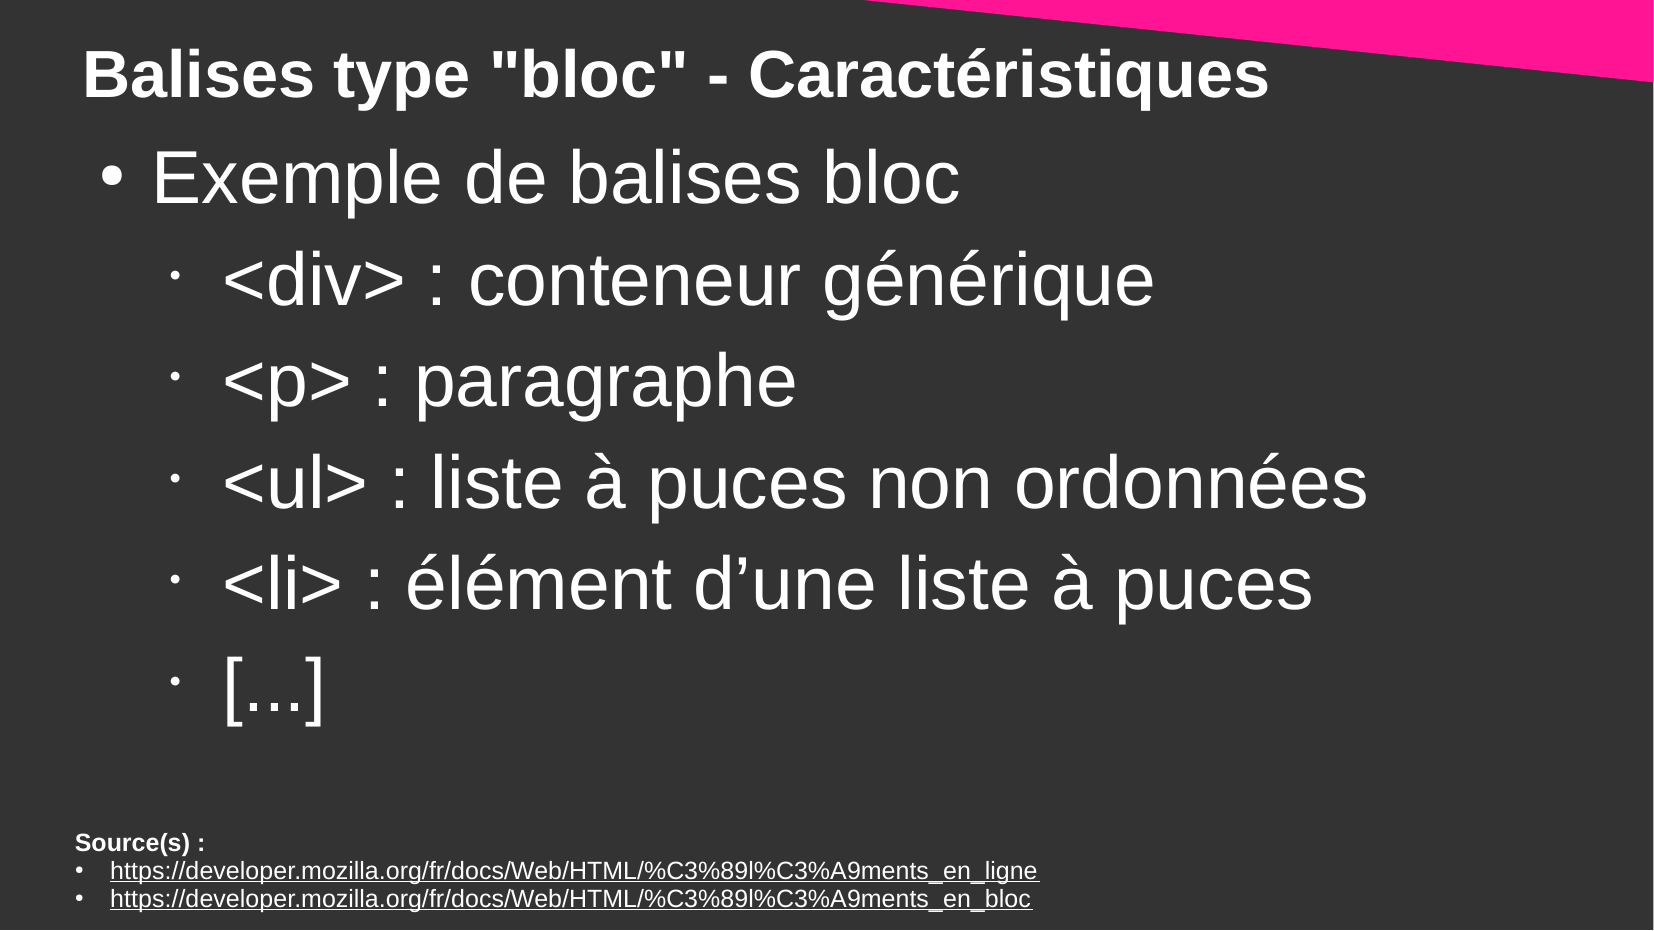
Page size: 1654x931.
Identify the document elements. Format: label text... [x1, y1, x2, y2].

text_box [862, 0, 1654, 83]
title Balises type "bloc" - Caractéristiques [82, 37, 1571, 122]
text_box Source(s) : https://developer.mozilla.org/fr/docs/Web/HTML/%C3%89l%C3%A9ments_en_ligne https://developer.mozilla.org/fr/docs/Web/HTML/%C3%89l%C3%A9ments_en_bloc [60, 821, 1546, 921]
list Exemple de balises bloc <div> : conteneur générique <p> : paragraphe <ul> : liste à puces non ordonnées <li> : élément d’une liste à puces [...] [80, 135, 1620, 777]
